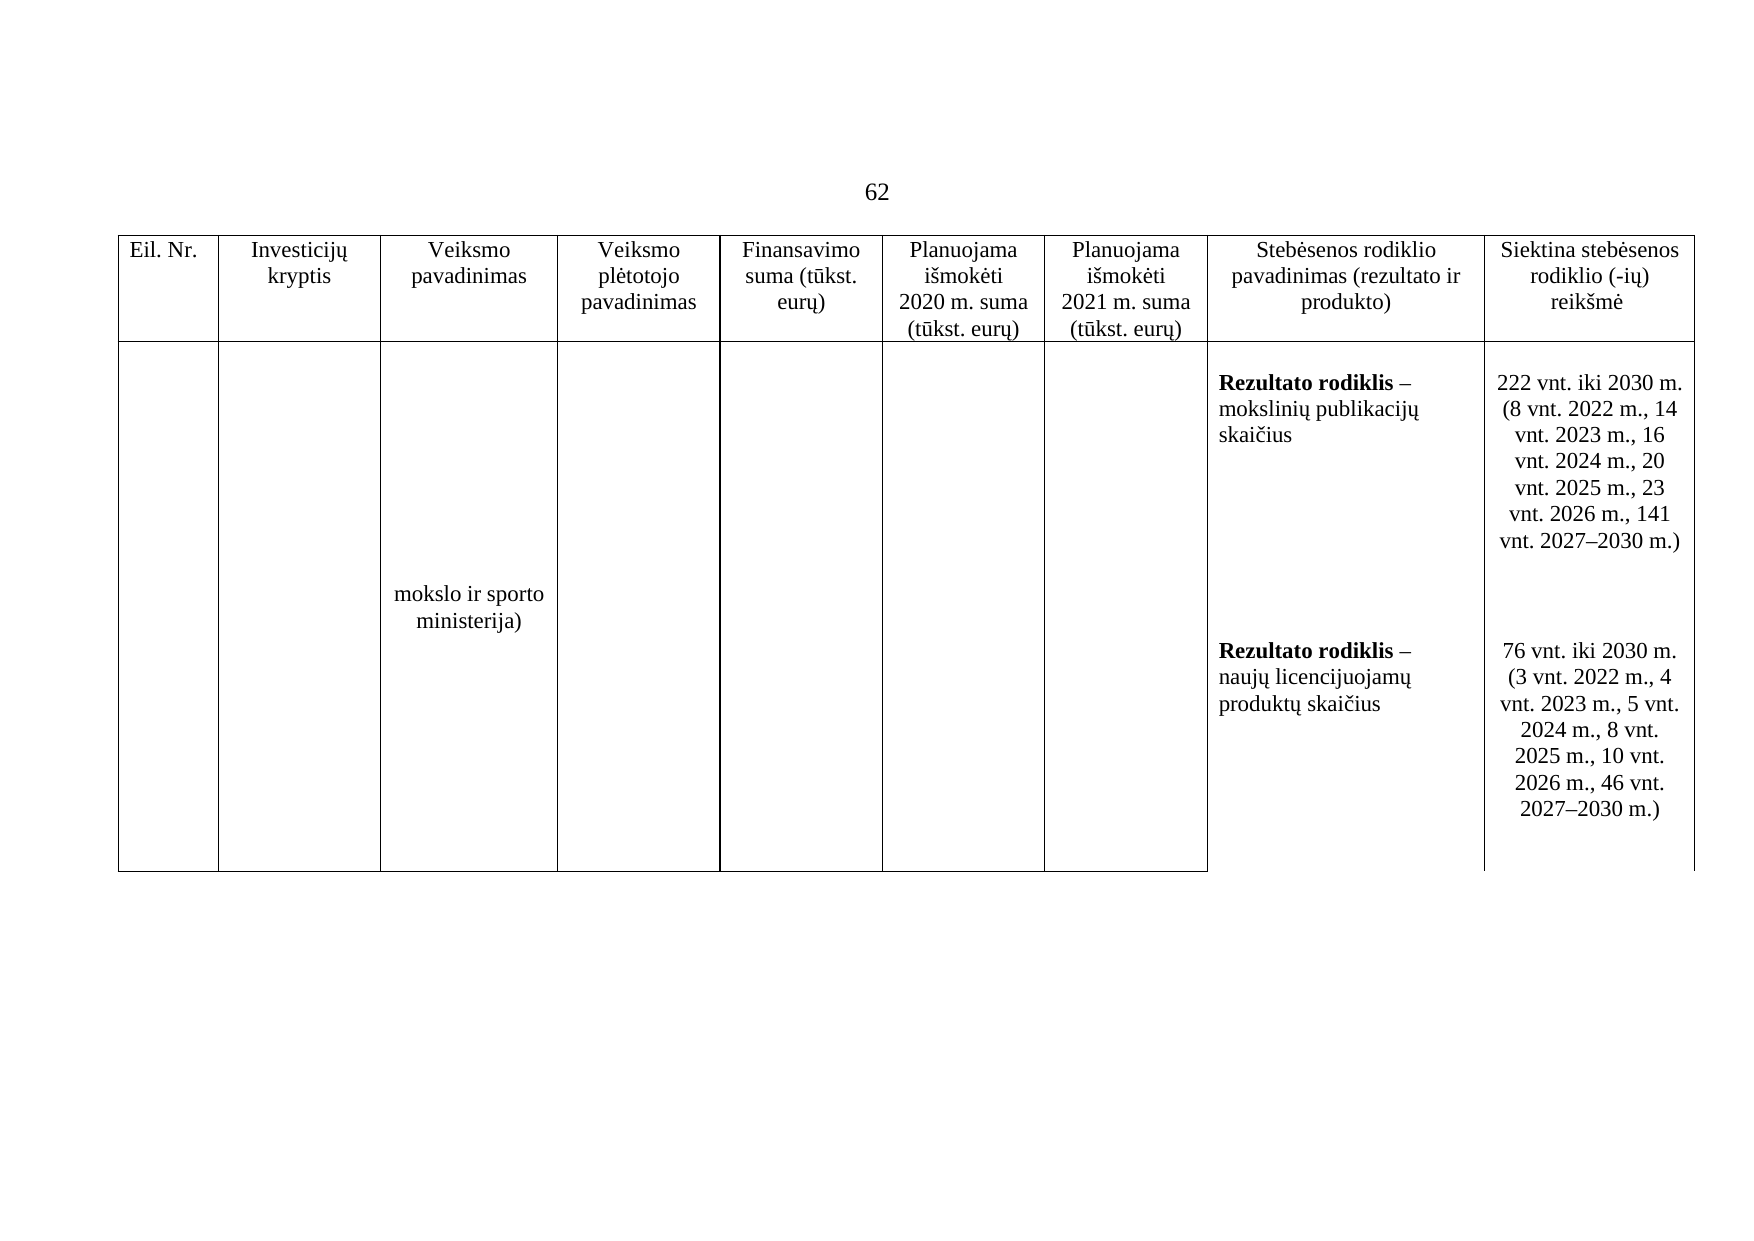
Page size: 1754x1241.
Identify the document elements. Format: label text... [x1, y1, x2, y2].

table_header Siektina stebėsenos rodiklio (-ių) reikšmė [1485, 236, 1694, 341]
table_cell Rezultato rodiklis – mokslinių publikacijų skaičius [1208, 342, 1484, 610]
table_cell Rezultato rodiklis – naujų licencijuojamų produktų skaičius [1208, 610, 1484, 871]
table_header Planuojama išmokėti 2020 m. suma (tūkst. eurų) [883, 236, 1044, 341]
table_cell [119, 342, 218, 871]
table_cell 222 vnt. iki 2030 m. (8 vnt. 2022 m., 14 vnt. 2023 m., 16 vnt. 2024 m., 20 vnt. 2025 m., 23 vnt. 2026 m., 141 vnt. 2027–2030 m.) [1485, 342, 1694, 610]
table_header Finansavimo suma (tūkst. eurų) [721, 236, 882, 341]
table_cell 76 vnt. iki 2030 m. (3 vnt. 2022 m., 4 vnt. 2023 m., 5 vnt. 2024 m., 8 vnt. 2025 m., 10 vnt. 2026 m., 46 vnt. 2027–2030 m.) [1485, 610, 1694, 871]
table_header Investicijų kryptis [219, 236, 380, 341]
table_header Eil. Nr. [119, 236, 218, 341]
table_cell [1045, 342, 1207, 871]
table_cell [558, 342, 719, 871]
table_cell [219, 342, 380, 871]
table_header Veiksmo pavadinimas [381, 236, 557, 341]
table_cell [883, 342, 1044, 871]
table_header Stebėsenos rodiklio pavadinimas (rezultato ir produkto) [1208, 236, 1484, 341]
table_cell [721, 342, 882, 871]
table_header Veiksmo plėtotojo pavadinimas [558, 236, 719, 341]
table_header Planuojama išmokėti 2021 m. suma (tūkst. eurų) [1045, 236, 1207, 341]
table_cell mokslo ir sporto ministerija) [381, 342, 557, 871]
